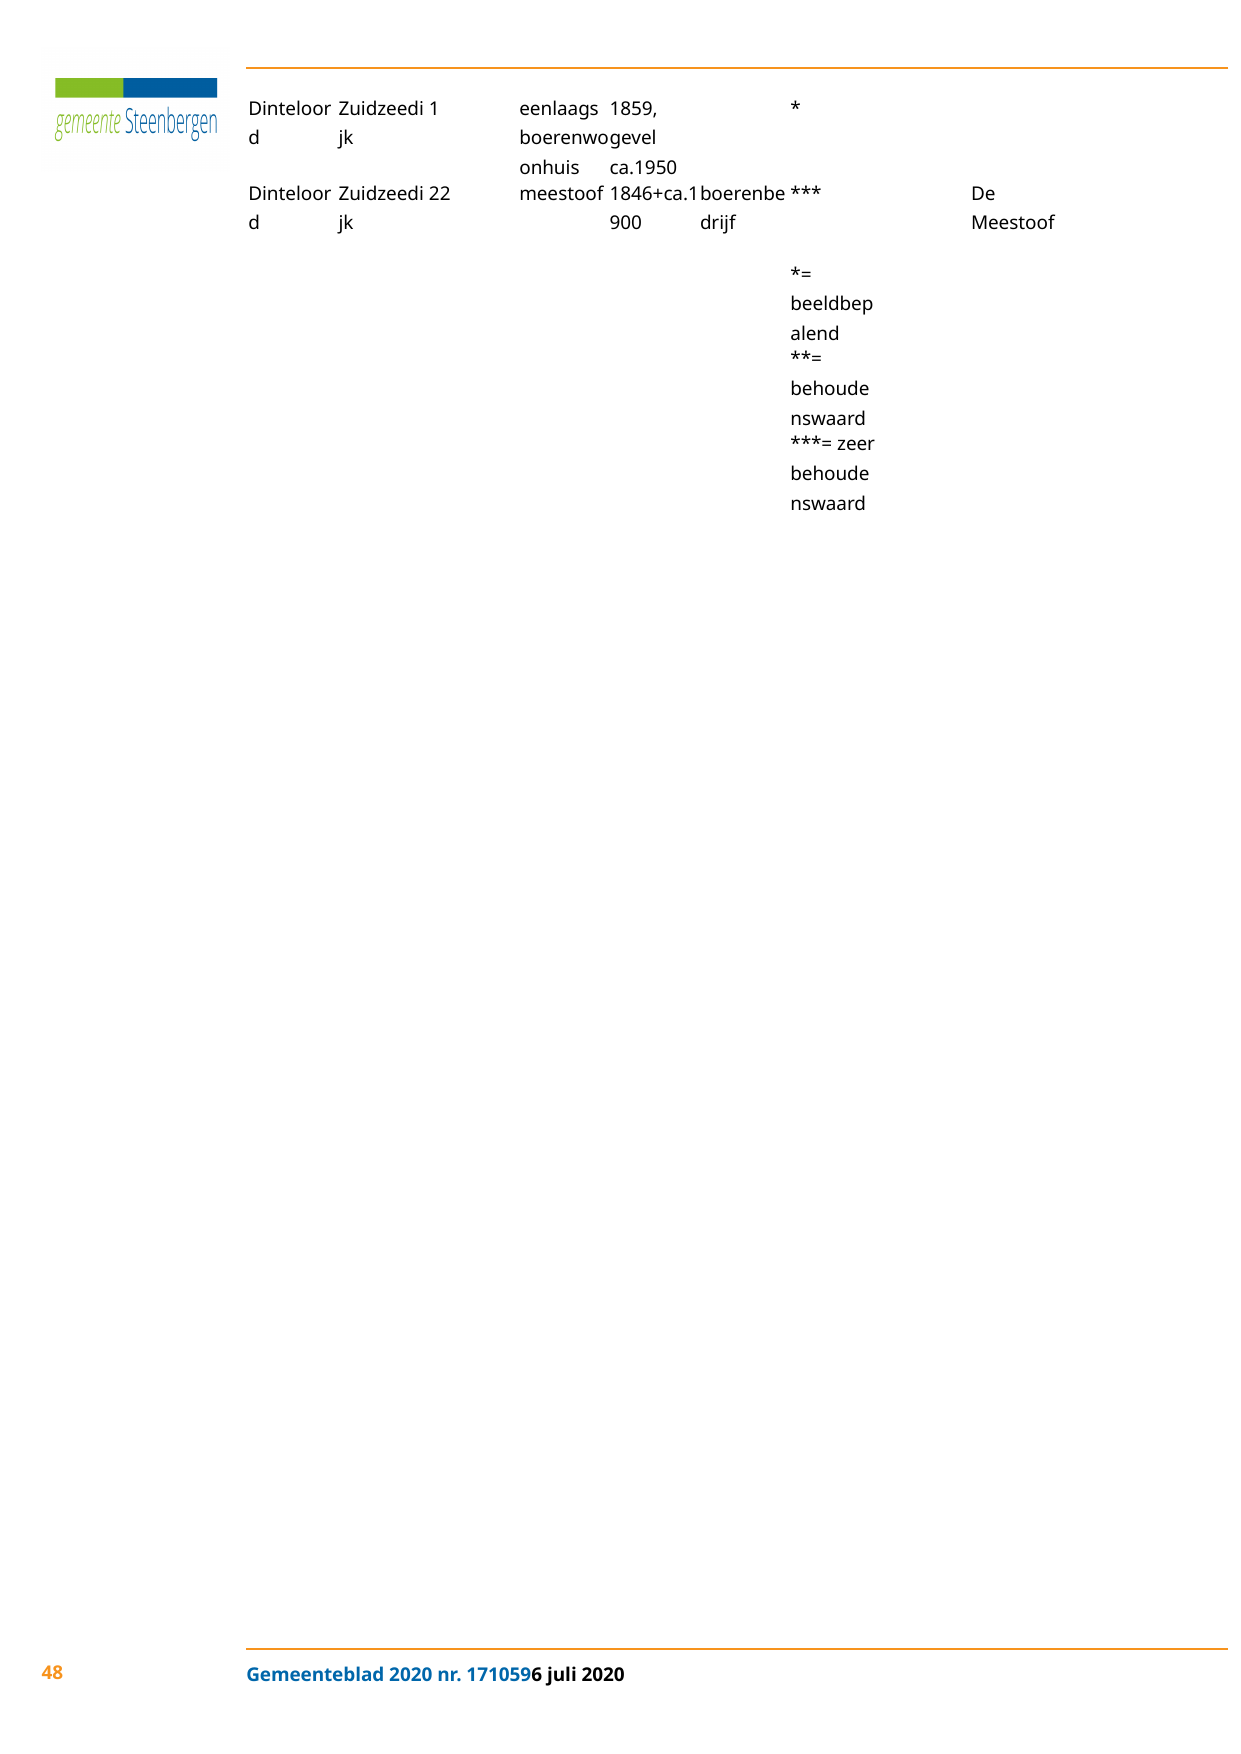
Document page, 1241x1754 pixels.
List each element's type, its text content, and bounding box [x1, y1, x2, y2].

table_cell [881, 261, 971, 346]
table_cell [248, 346, 338, 431]
table_cell [519, 235, 609, 261]
table_cell boerenbedrijf [700, 180, 790, 235]
table_cell [519, 346, 609, 431]
table_cell [971, 95, 1061, 180]
table_cell [1061, 180, 1152, 235]
table_cell [338, 346, 429, 431]
picture [41, 47, 231, 172]
table_cell Dinteloord [248, 95, 338, 180]
table_cell [338, 431, 429, 515]
table_cell [429, 261, 519, 346]
table_cell De Meestoof [971, 180, 1061, 235]
table_cell *** [790, 180, 881, 235]
table_cell [881, 235, 971, 261]
table_cell [609, 261, 700, 346]
table_cell [609, 235, 700, 261]
table_cell [971, 346, 1061, 431]
table_cell [338, 261, 429, 346]
table_cell Zuidzeedijk [338, 180, 429, 235]
table_cell [881, 346, 971, 431]
table_cell [609, 346, 700, 431]
table_cell [971, 261, 1061, 346]
table_cell 1 [429, 95, 519, 180]
table_cell [971, 235, 1061, 261]
table_cell *= beeldbepalend [790, 261, 881, 346]
table_cell [248, 261, 338, 346]
table_cell [429, 346, 519, 431]
table_cell [700, 235, 790, 261]
table_cell [1061, 431, 1152, 515]
table_cell 1846+ca.1900 [609, 180, 700, 235]
table_cell Zuidzeedijk [338, 95, 429, 180]
table_cell [1061, 235, 1152, 261]
table_cell meestoof [519, 180, 609, 235]
table_cell [881, 180, 971, 235]
table_cell [429, 431, 519, 515]
table_cell [881, 431, 971, 515]
table_cell [609, 431, 700, 515]
table_cell [248, 431, 338, 515]
table_cell **= behoudenswaard [790, 346, 881, 431]
table_cell [429, 235, 519, 261]
table_cell [1061, 261, 1152, 346]
table_cell [1061, 346, 1152, 431]
table_cell [338, 235, 429, 261]
table_cell [881, 95, 971, 180]
table_cell [971, 431, 1061, 515]
table_cell [519, 431, 609, 515]
table_cell 1859, gevel ca.1950 [609, 95, 700, 180]
table_cell 22 [429, 180, 519, 235]
table_cell [519, 261, 609, 346]
table_cell [700, 261, 790, 346]
table_cell [700, 95, 790, 180]
table_cell eenlaags boerenwoonhuis [519, 95, 609, 180]
table_cell [700, 431, 790, 515]
table_cell [1061, 95, 1152, 180]
table_cell * [790, 95, 881, 180]
table_cell [790, 235, 881, 261]
table_cell ***= zeer behoudenswaard [790, 431, 881, 515]
table_cell [248, 235, 338, 261]
table_cell [700, 346, 790, 431]
table_cell Dinteloord [248, 180, 338, 235]
